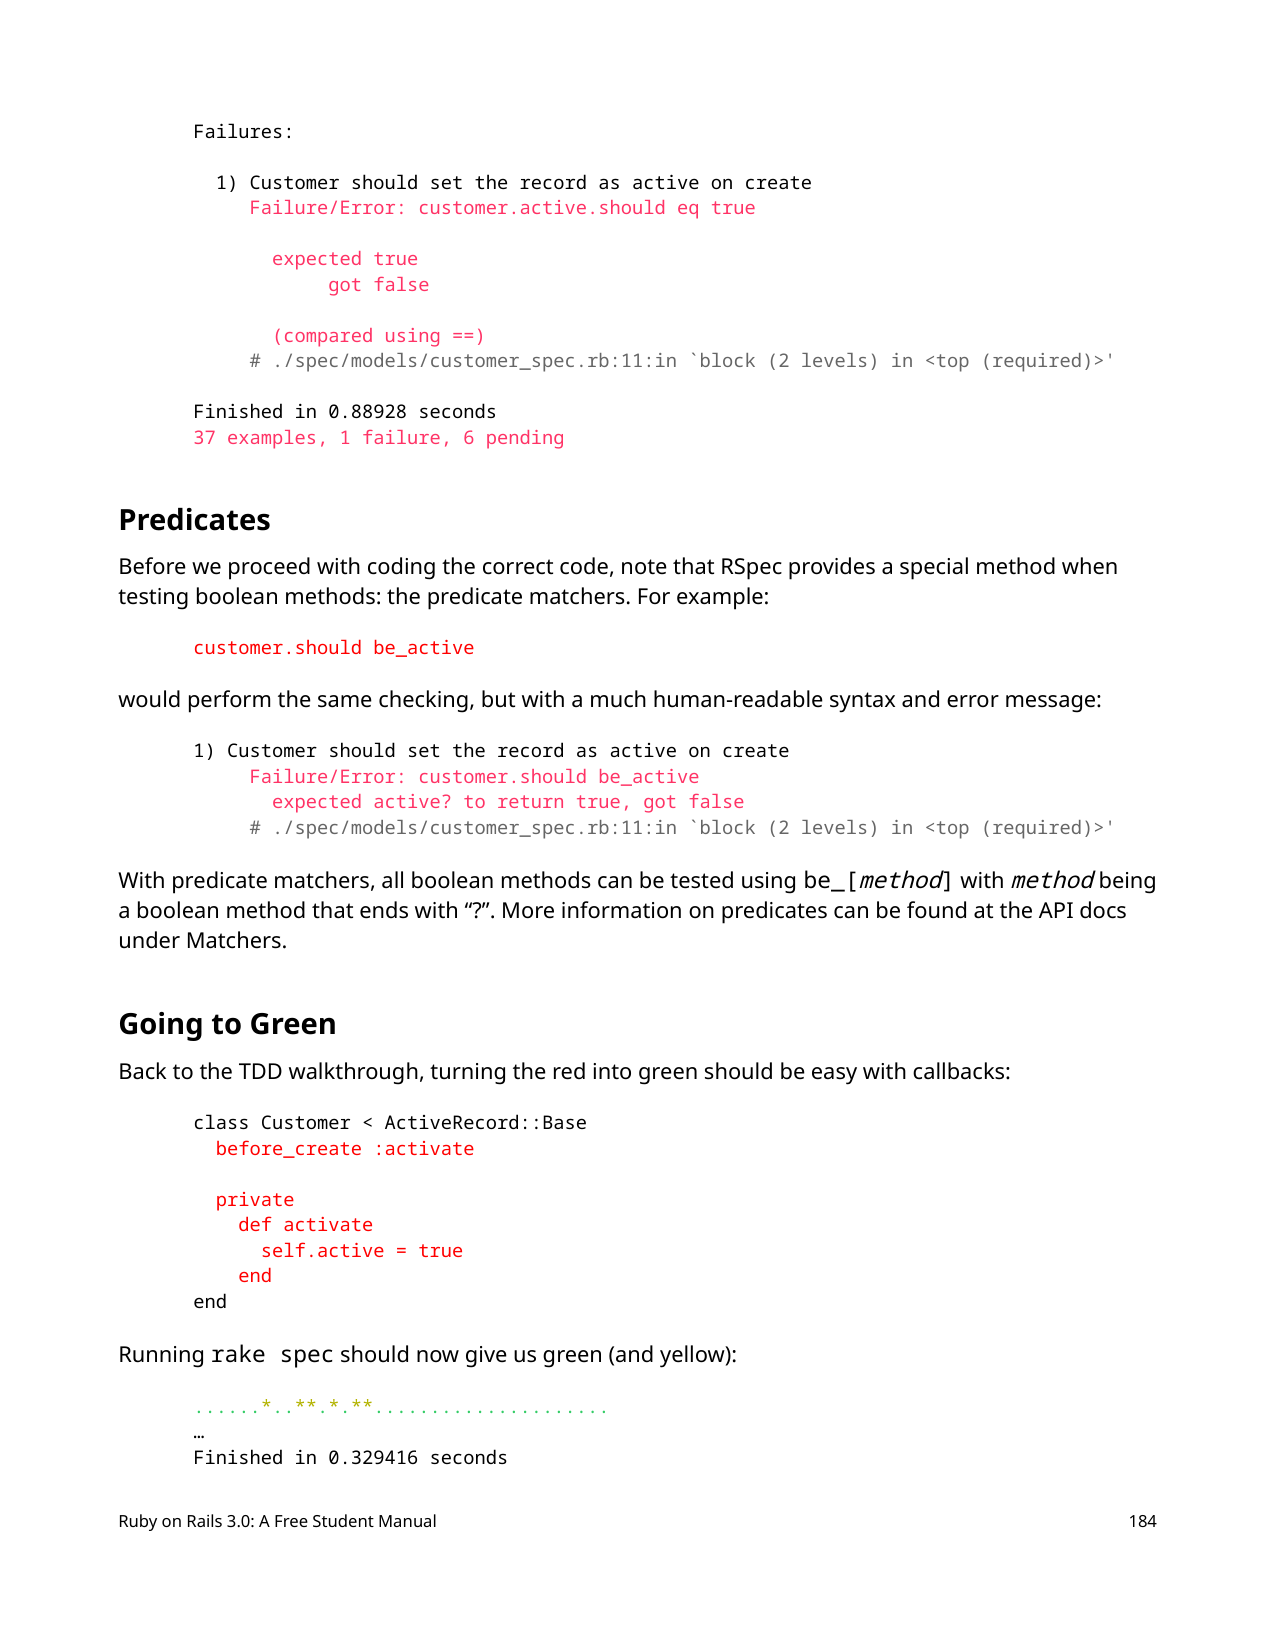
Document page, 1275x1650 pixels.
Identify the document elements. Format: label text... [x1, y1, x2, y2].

text Failures: 1) Customer should set the record as active on create Failure/Error: customer.active.should eq true expected true got false (compared using ==) # ./spec/models/customer_spec.rb:11:in `block (2 levels) in <top (required)>' Finished in 0.88928 seconds 37 examples, 1 failure, 6 pending [193, 118, 1157, 450]
text ......*..**.*.**..................... … Finished in 0.329416 seconds [193, 1393, 1157, 1469]
text customer.should be_active [193, 634, 1157, 660]
text class Customer < ActiveRecord::Base before_create :activate private def activate self.active = true end end [193, 1109, 1157, 1314]
text With predicate matchers, all boolean methods can be tested using be_[method] with method being a boolean method that ends with “?”. More information on predicates can be found at the API docs under Matchers. [118, 864, 1157, 955]
subtitle Predicates [118, 499, 1157, 538]
text Back to the TDD walkthrough, turning the red into green should be easy with callbacks: [118, 1056, 1157, 1086]
text Before we proceed with coding the correct code, note that RSpec provides a special method when testing boolean methods: the predicate matchers. For example: [118, 551, 1157, 611]
text would perform the same checking, but with a much human-readable syntax and error message: [118, 684, 1157, 714]
text 1) Customer should set the record as active on create Failure/Error: customer.should be_active expected active? to return true, got false # ./spec/models/customer_spec.rb:11:in `block (2 levels) in <top (required)>' [193, 738, 1157, 840]
text Running rake spec should now give us green (and yellow): [118, 1338, 1157, 1369]
subtitle Going to Green [118, 1004, 1157, 1043]
